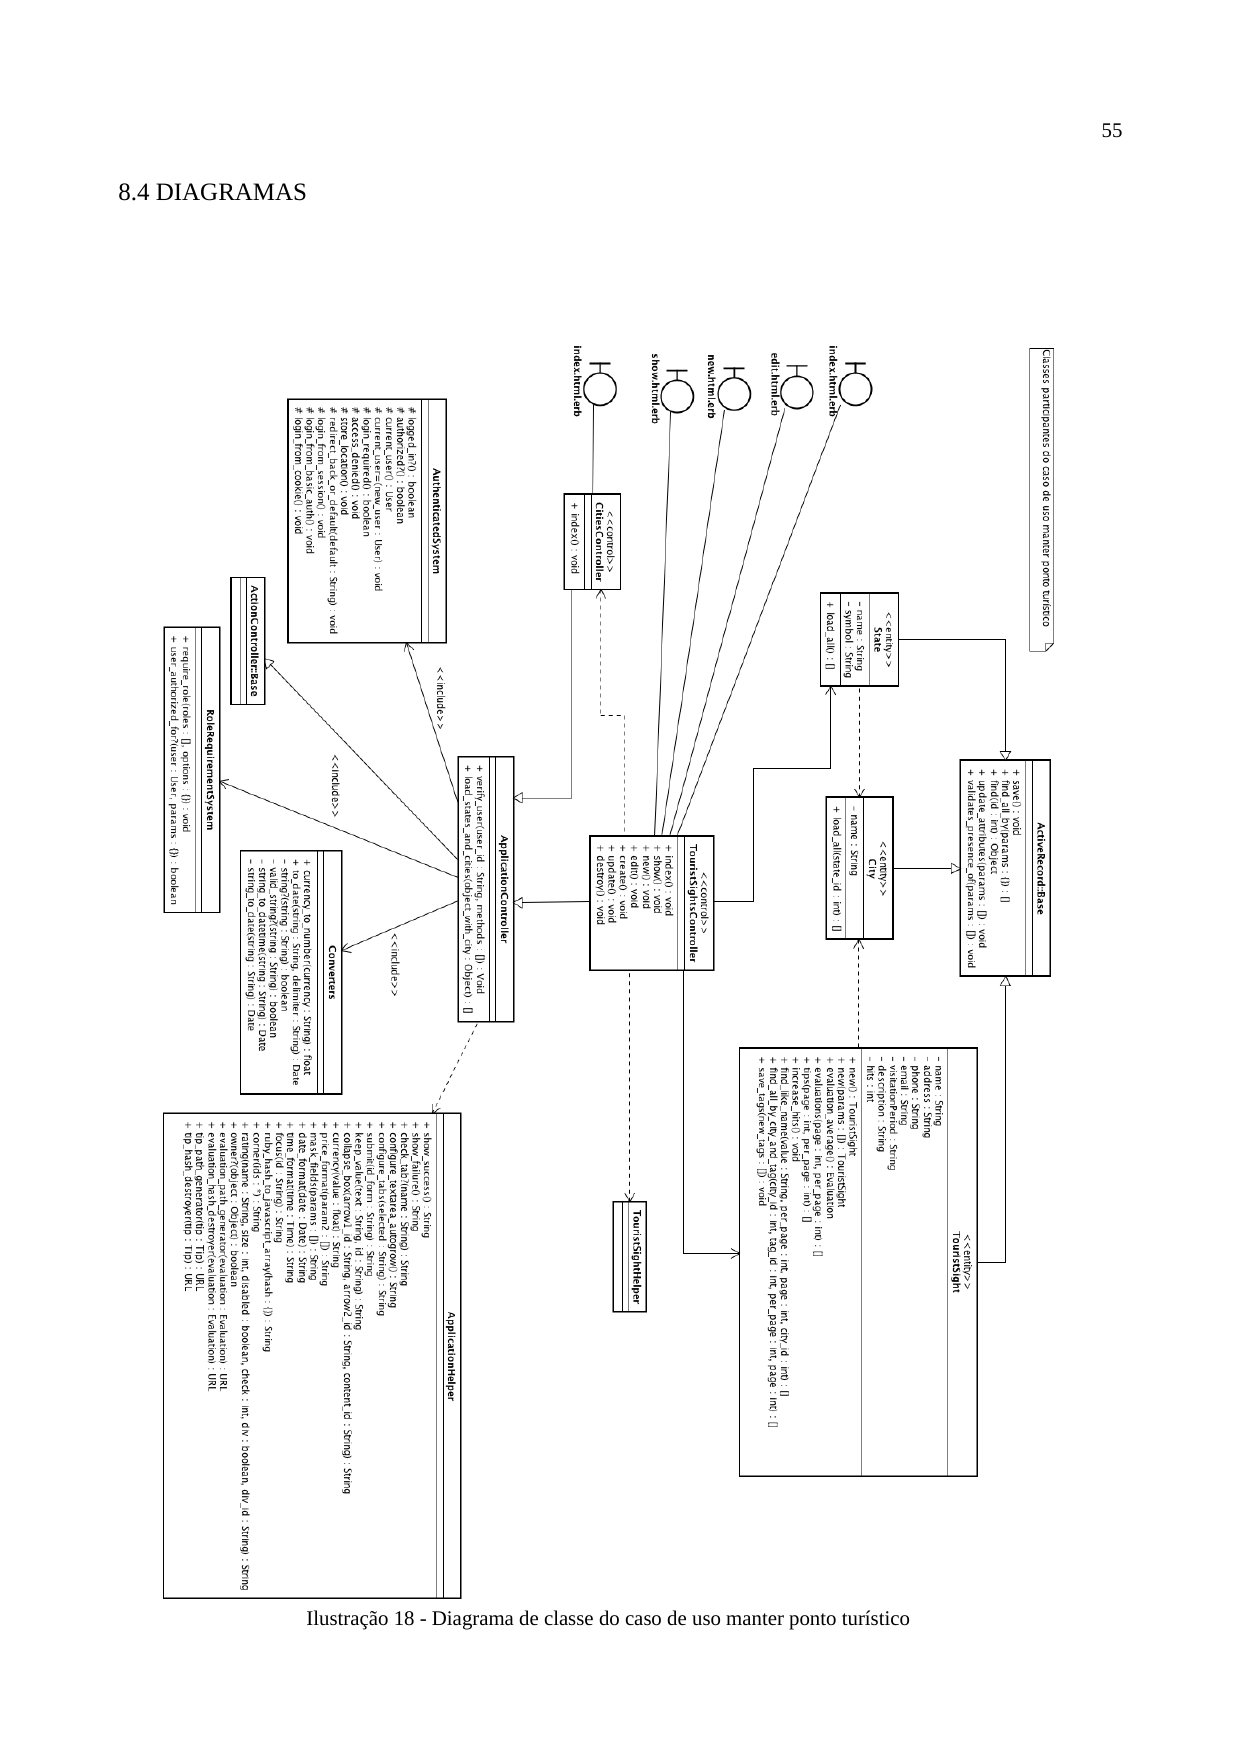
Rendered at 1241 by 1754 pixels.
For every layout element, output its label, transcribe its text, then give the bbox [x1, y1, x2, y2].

picture [155, 338, 1062, 1606]
subtitle Diagramas [118, 177, 1122, 206]
text Ilustração 18 - Diagrama de classe do caso de uso manter ponto turístico [155, 1606, 1061, 1630]
